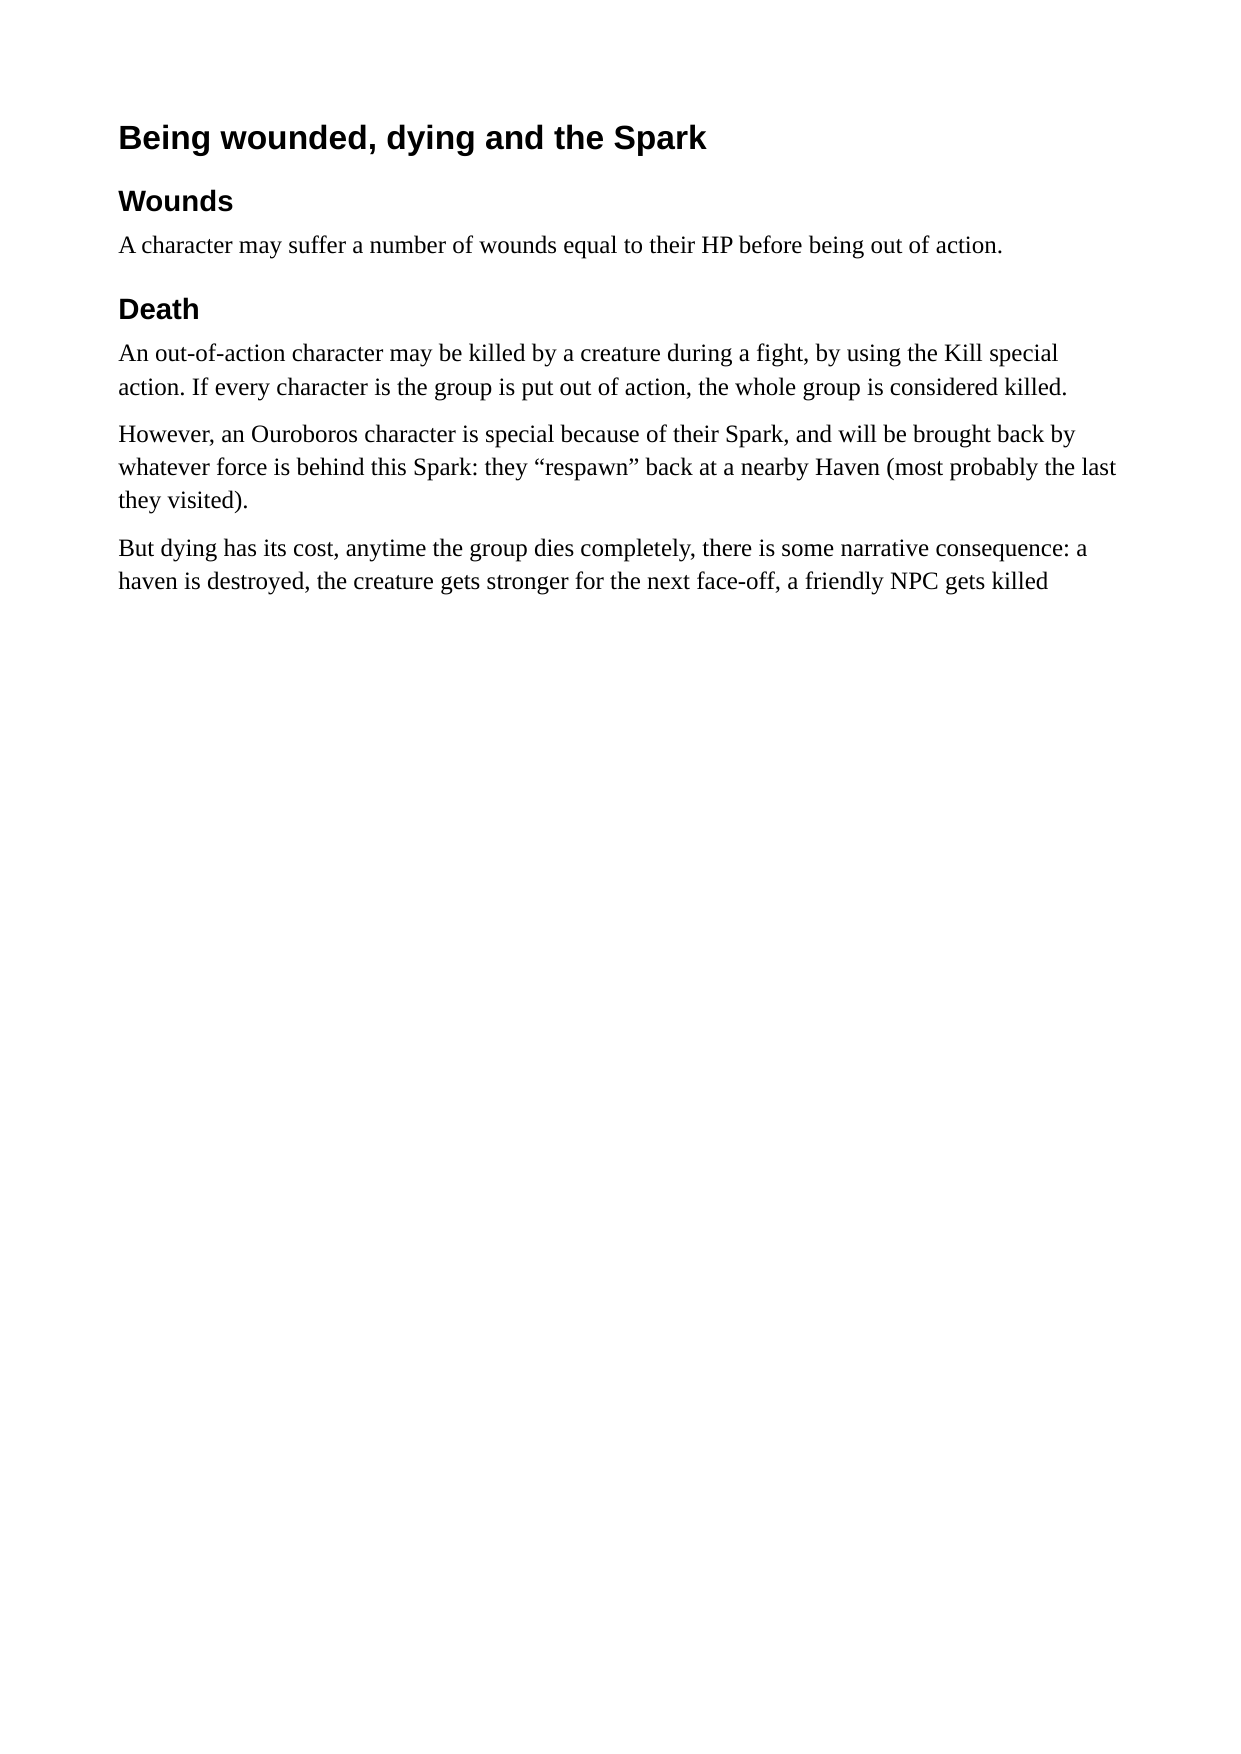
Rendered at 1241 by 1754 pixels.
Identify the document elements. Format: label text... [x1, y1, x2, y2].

text A character may suffer a number of wounds equal to their HP before being out of action. [118, 230, 1122, 259]
text An out-of-action character may be killed by a creature during a fight, by using the Kill special action. If every character is the group is put out of action, the whole group is considered killed. [118, 338, 1122, 400]
subtitle Being wounded, dying and the Spark [118, 118, 1122, 157]
text But dying has its cost, anytime the group dies completely, there is some narrative consequence: a haven is destroyed, the creature gets stronger for the next face-off, a friendly NPC gets killed [118, 533, 1122, 594]
text However, an Ouroboros character is special because of their Spark, and will be brought back by whatever force is behind this Spark: they “respawn” back at a nearby Haven (most probably the last they visited). [118, 419, 1122, 514]
subtitle Death [118, 292, 1122, 326]
subtitle Wounds [118, 184, 1122, 218]
